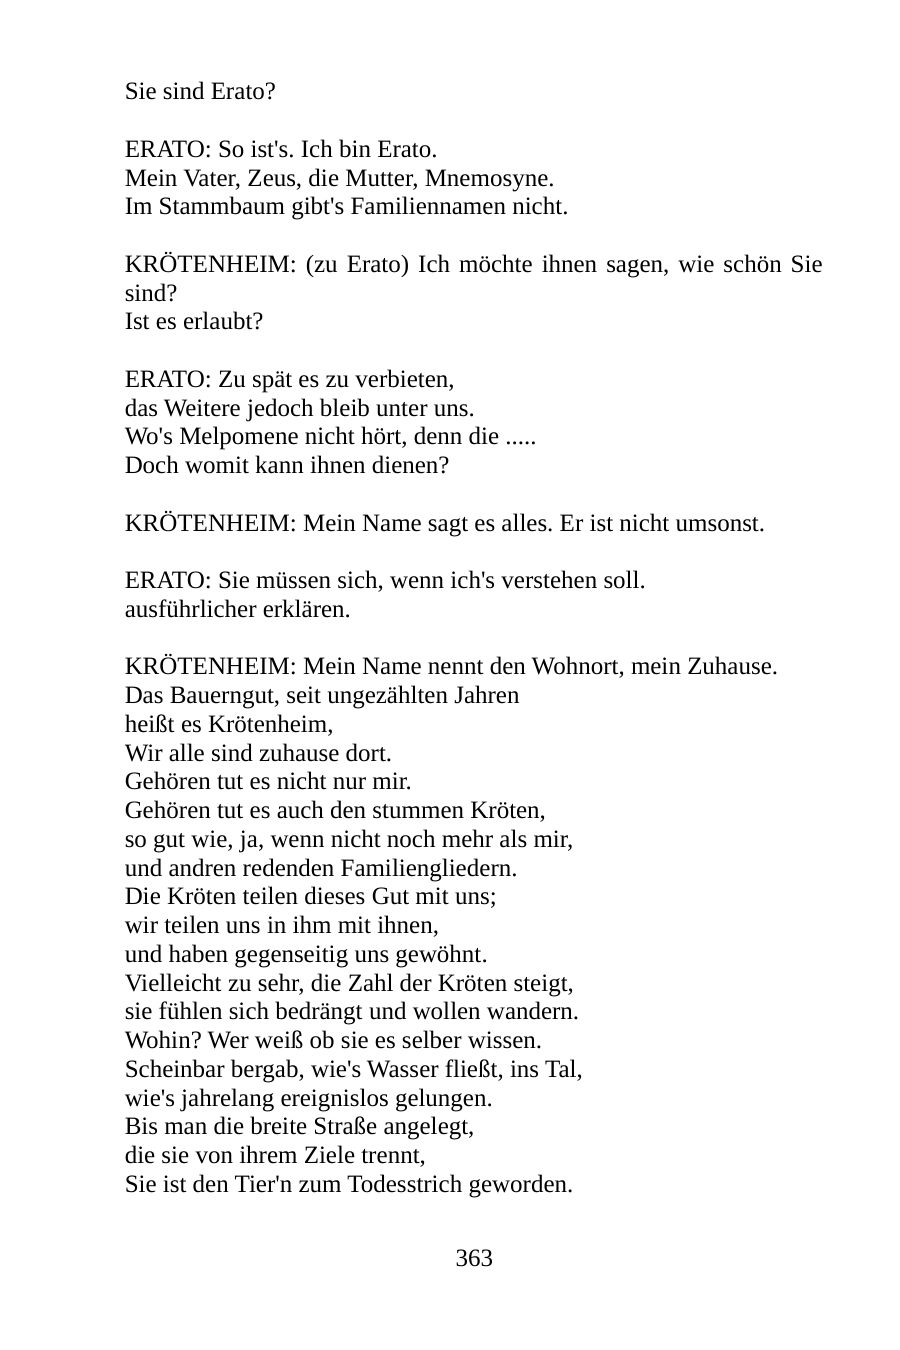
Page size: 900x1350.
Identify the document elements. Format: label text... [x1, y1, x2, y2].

text KRÖTENHEIM: Mein Name nennt den Wohnort, mein Zuhause. [124, 651, 823, 680]
text KRÖTENHEIM: (zu Erato) Ich möchte ihnen sagen, wie schön Sie sind? [124, 249, 823, 306]
text Die Kröten teilen dieses Gut mit uns; [124, 881, 823, 910]
text Bis man die breite Straße angelegt, [124, 1111, 823, 1140]
text ausführlicher erklären. [124, 594, 823, 623]
text Wir alle sind zuhause dort. [124, 738, 823, 766]
text und andren redenden Familiengliedern. [124, 853, 823, 881]
text sie fühlen sich bedrängt und wollen wandern. [124, 996, 823, 1025]
text Doch womit kann ihnen dienen? [124, 450, 823, 479]
text Wohin? Wer weiß ob sie es selber wissen. [124, 1025, 823, 1054]
text und haben gegenseitig uns gewöhnt. [124, 939, 823, 968]
text Gehören tut es auch den stummen Kröten, [124, 795, 823, 824]
text Gehören tut es nicht nur mir. [124, 766, 823, 795]
text Sie sind Erato? [124, 76, 823, 105]
text ERATO: Sie müssen sich, wenn ich's verstehen soll. [124, 565, 823, 594]
text die sie von ihrem Ziele trennt, [124, 1140, 823, 1169]
text ERATO: Zu spät es zu verbieten, [124, 364, 823, 393]
text so gut wie, ja, wenn nicht noch mehr als mir, [124, 824, 823, 853]
text Scheinbar bergab, wie's Wasser fließt, ins Tal, [124, 1054, 823, 1083]
text Ist es erlaubt? [124, 306, 823, 335]
text Vielleicht zu sehr, die Zahl der Kröten steigt, [124, 968, 823, 996]
text Im Stammbaum gibt's Familiennamen nicht. [124, 191, 823, 220]
text KRÖTENHEIM: Mein Name sagt es alles. Er ist nicht umsonst. [124, 508, 823, 536]
text wir teilen uns in ihm mit ihnen, [124, 910, 823, 939]
text wie's jahrelang ereignislos gelungen. [124, 1083, 823, 1111]
text Mein Vater, Zeus, die Mutter, Mnemosyne. [124, 163, 823, 191]
text das Weitere jedoch bleib unter uns. [124, 393, 823, 421]
text Wo's Melpomene nicht hört, denn die ..... [124, 421, 823, 450]
text Das Bauerngut, seit ungezählten Jahren [124, 680, 823, 709]
text Sie ist den Tier'n zum Todesstrich geworden. [124, 1169, 823, 1198]
text heißt es Krötenheim, [124, 709, 823, 738]
text ERATO: So ist's. Ich bin Erato. [124, 134, 823, 163]
